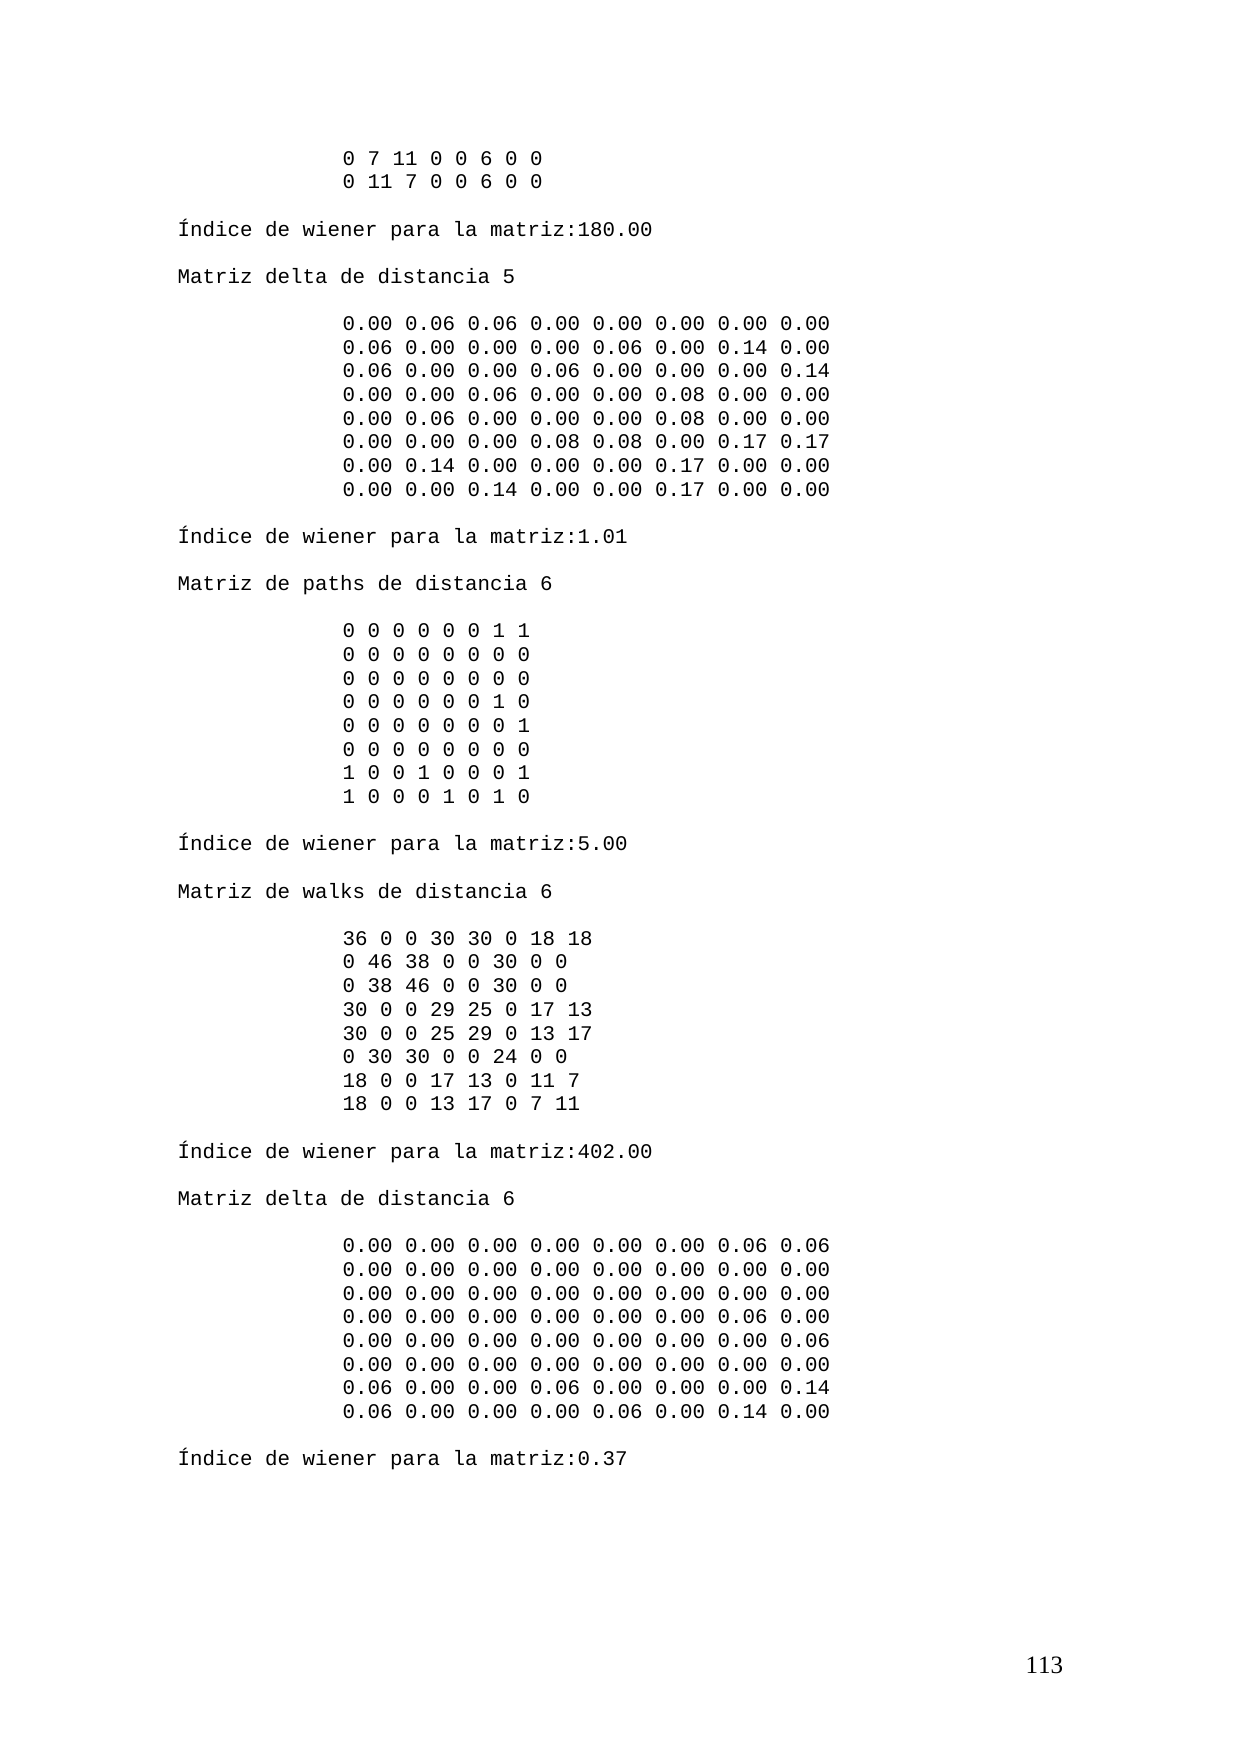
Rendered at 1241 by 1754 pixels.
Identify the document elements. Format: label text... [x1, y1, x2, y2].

subtitle 0 30 30 0 0 24 0 0 [177, 1046, 1063, 1070]
subtitle 1 0 0 0 1 0 1 0 [177, 786, 1063, 810]
subtitle Matriz delta de distancia 6 [177, 1188, 1063, 1212]
subtitle 0.06 0.00 0.00 0.00 0.06 0.00 0.14 0.00 [177, 337, 1063, 360]
subtitle 0.06 0.00 0.00 0.06 0.00 0.00 0.00 0.14 [177, 360, 1063, 384]
subtitle 0.00 0.00 0.06 0.00 0.00 0.08 0.00 0.00 [177, 384, 1063, 408]
subtitle 0.00 0.14 0.00 0.00 0.00 0.17 0.00 0.00 [177, 455, 1063, 479]
subtitle Índice de wiener para la matriz:5.00 [177, 833, 1063, 857]
subtitle 0 0 0 0 0 0 0 0 [177, 668, 1063, 691]
subtitle 0 7 11 0 0 6 0 0 [177, 148, 1063, 171]
subtitle 0.00 0.06 0.06 0.00 0.00 0.00 0.00 0.00 [177, 313, 1063, 337]
subtitle 0.00 0.00 0.00 0.00 0.00 0.00 0.00 0.00 [177, 1353, 1063, 1377]
subtitle Índice de wiener para la matriz:0.37 [177, 1448, 1063, 1472]
subtitle Matriz de paths de distancia 6 [177, 573, 1063, 597]
subtitle 30 0 0 25 29 0 13 17 [177, 1022, 1063, 1046]
subtitle 0 0 0 0 0 0 1 0 [177, 691, 1063, 715]
subtitle 0 11 7 0 0 6 0 0 [177, 171, 1063, 195]
subtitle 0.00 0.00 0.00 0.08 0.08 0.00 0.17 0.17 [177, 431, 1063, 455]
subtitle 0.00 0.00 0.00 0.00 0.00 0.00 0.00 0.06 [177, 1330, 1063, 1353]
subtitle 0.00 0.00 0.00 0.00 0.00 0.00 0.00 0.00 [177, 1283, 1063, 1306]
subtitle Índice de wiener para la matriz:1.01 [177, 526, 1063, 549]
subtitle 0 0 0 0 0 0 1 1 [177, 621, 1063, 644]
subtitle 0 46 38 0 0 30 0 0 [177, 952, 1063, 975]
subtitle 0.00 0.00 0.00 0.00 0.00 0.00 0.00 0.00 [177, 1259, 1063, 1283]
subtitle 0.00 0.00 0.14 0.00 0.00 0.17 0.00 0.00 [177, 479, 1063, 502]
subtitle 36 0 0 30 30 0 18 18 [177, 928, 1063, 952]
subtitle Matriz delta de distancia 5 [177, 266, 1063, 289]
subtitle 0 0 0 0 0 0 0 0 [177, 644, 1063, 668]
subtitle 0.00 0.00 0.00 0.00 0.00 0.00 0.06 0.00 [177, 1306, 1063, 1330]
subtitle 0 0 0 0 0 0 0 1 [177, 715, 1063, 739]
subtitle 18 0 0 13 17 0 7 11 [177, 1093, 1063, 1117]
subtitle 0.06 0.00 0.00 0.00 0.06 0.00 0.14 0.00 [177, 1401, 1063, 1424]
subtitle 0.06 0.00 0.00 0.06 0.00 0.00 0.00 0.14 [177, 1377, 1063, 1401]
subtitle 18 0 0 17 13 0 11 7 [177, 1070, 1063, 1093]
subtitle Índice de wiener para la matriz:180.00 [177, 218, 1063, 242]
subtitle Índice de wiener para la matriz:402.00 [177, 1141, 1063, 1164]
subtitle 0 0 0 0 0 0 0 0 [177, 739, 1063, 762]
subtitle 0.00 0.00 0.00 0.00 0.00 0.00 0.06 0.06 [177, 1235, 1063, 1259]
subtitle 30 0 0 29 25 0 17 13 [177, 999, 1063, 1022]
subtitle 0.00 0.06 0.00 0.00 0.00 0.08 0.00 0.00 [177, 408, 1063, 431]
subtitle 0 38 46 0 0 30 0 0 [177, 975, 1063, 999]
subtitle Matriz de walks de distancia 6 [177, 881, 1063, 904]
subtitle 1 0 0 1 0 0 0 1 [177, 762, 1063, 786]
